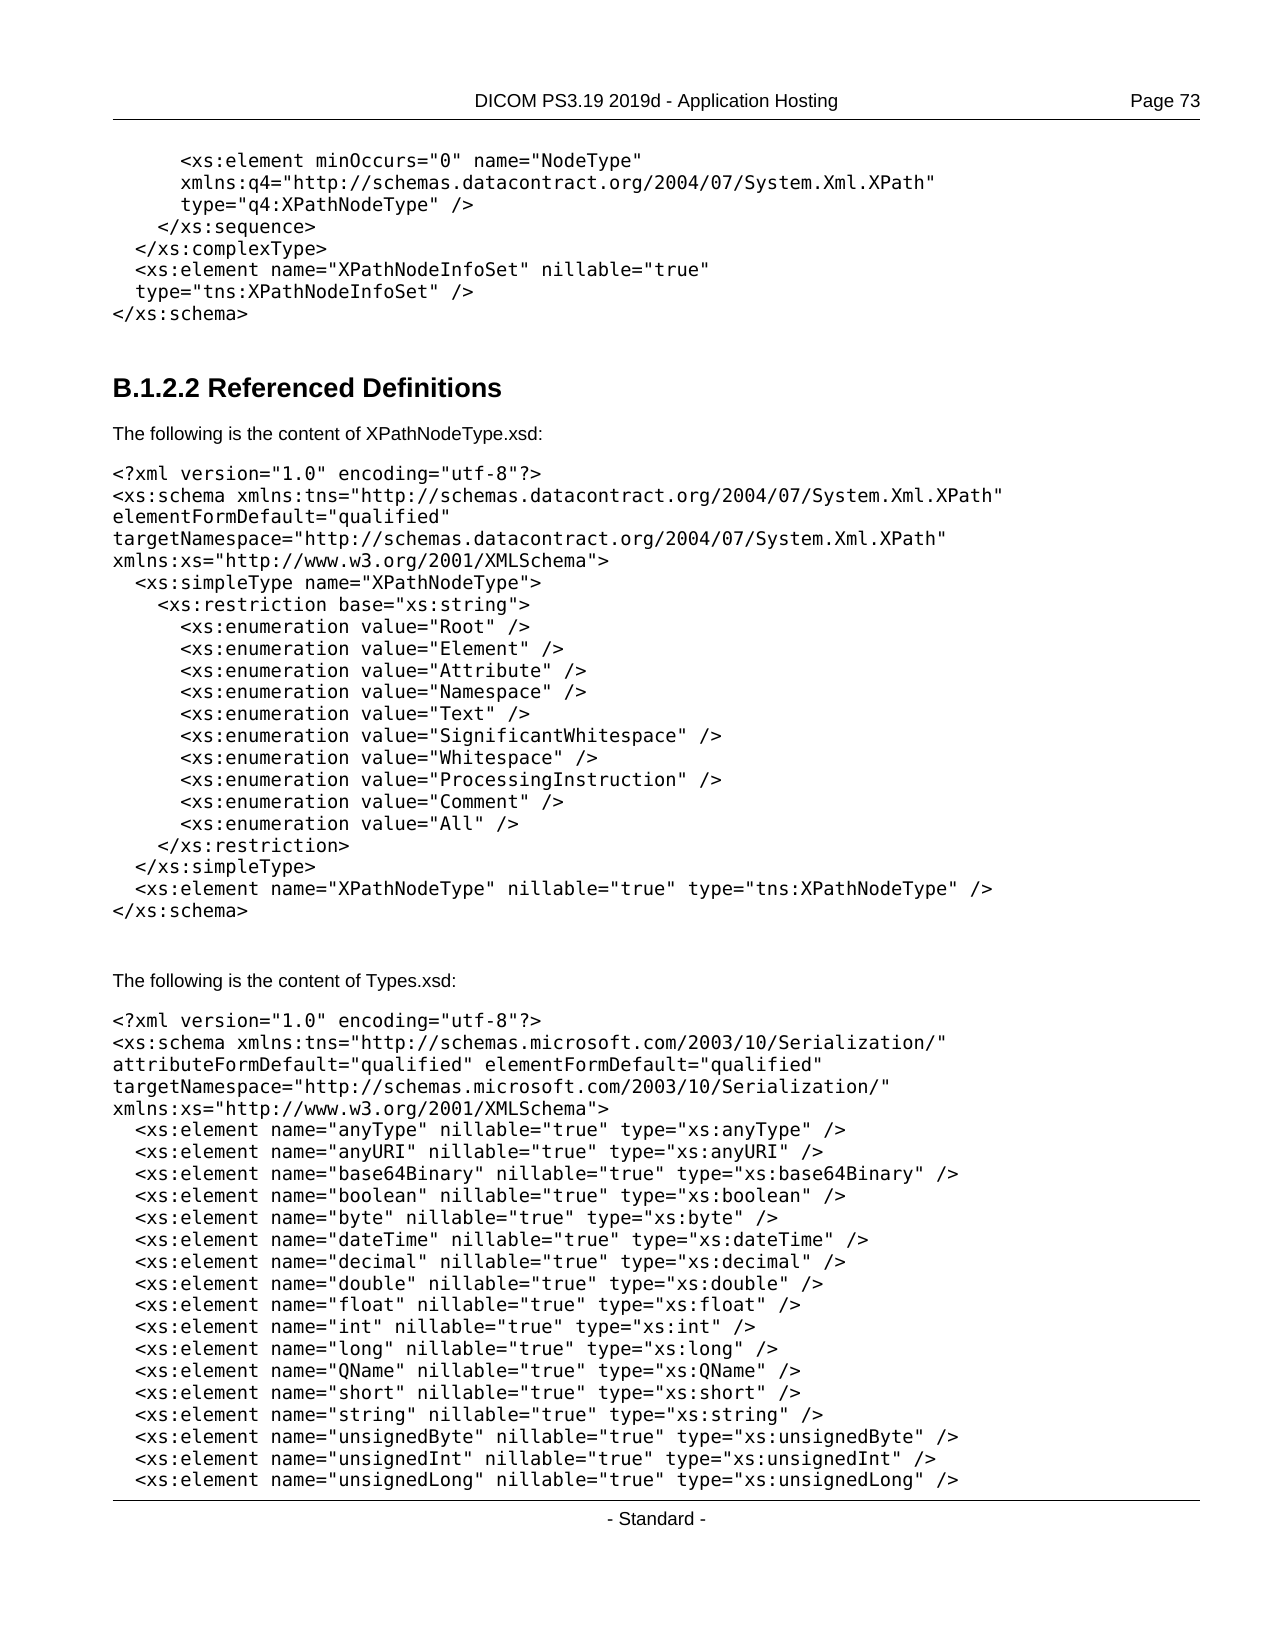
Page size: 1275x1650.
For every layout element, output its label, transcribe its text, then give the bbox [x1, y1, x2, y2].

text The following is the content of Types.xsd: [112, 970, 1200, 991]
text <xs:element minOccurs="0" name="NodeType" xmlns:q4="http://schemas.datacontract.org/2004/07/System.Xml.XPath" type="q4:XPathNodeType" /> </xs:sequence> </xs:complexType> <xs:element name="XPathNodeInfoSet" nillable="true" type="tns:XPathNodeInfoSet" /> </xs:schema> [112, 150, 1200, 354]
text <?xml version="1.0" encoding="utf-8"?> <xs:schema xmlns:tns="http://schemas.microsoft.com/2003/10/Serialization/" attributeFormDefault="qualified" elementFormDefault="qualified" targetNamespace="http://schemas.microsoft.com/2003/10/Serialization/" xmlns:xs="http://www.w3.org/2001/XMLSchema"> <xs:element name="anyType" nillable="true" type="xs:anyType" /> <xs:element name="anyURI" nillable="true" type="xs:anyURI" /> <xs:element name="base64Binary" nillable="true" type="xs:base64Binary" /> <xs:element name="boolean" nillable="true" type="xs:boolean" /> <xs:element name="byte" nillable="true" type="xs:byte" /> <xs:element name="dateTime" nillable="true" type="xs:dateTime" /> <xs:element name="decimal" nillable="true" type="xs:decimal" /> <xs:element name="double" nillable="true" type="xs:double" /> <xs:element name="float" nillable="true" type="xs:float" /> <xs:element name="int" nillable="true" type="xs:int" /> <xs:element name="long" nillable="true" type="xs:long" /> <xs:element name="QName" nillable="true" type="xs:QName" /> <xs:element name="short" nillable="true" type="xs:short" /> <xs:element name="string" nillable="true" type="xs:string" /> <xs:element name="unsignedByte" nillable="true" type="xs:unsignedByte" /> <xs:element name="unsignedInt" nillable="true" type="xs:unsignedInt" /> <xs:element name="unsignedLong" nillable="true" type="xs:unsignedLong" /> [112, 1010, 1200, 1491]
text <?xml version="1.0" encoding="utf-8"?> <xs:schema xmlns:tns="http://schemas.datacontract.org/2004/07/System.Xml.XPath" elementFormDefault="qualified" targetNamespace="http://schemas.datacontract.org/2004/07/System.Xml.XPath" xmlns:xs="http://www.w3.org/2001/XMLSchema"> <xs:simpleType name="XPathNodeType"> <xs:restriction base="xs:string"> <xs:enumeration value="Root" /> <xs:enumeration value="Element" /> <xs:enumeration value="Attribute" /> <xs:enumeration value="Namespace" /> <xs:enumeration value="Text" /> <xs:enumeration value="SignificantWhitespace" /> <xs:enumeration value="Whitespace" /> <xs:enumeration value="ProcessingInstruction" /> <xs:enumeration value="Comment" /> <xs:enumeration value="All" /> </xs:restriction> </xs:simpleType> <xs:element name="XPathNodeType" nillable="true" type="tns:XPathNodeType" /> </xs:schema> [112, 463, 1200, 951]
text B.1.2.2 Referenced Definitions [112, 372, 1200, 404]
text The following is the content of XPathNodeType.xsd: [112, 422, 1200, 444]
